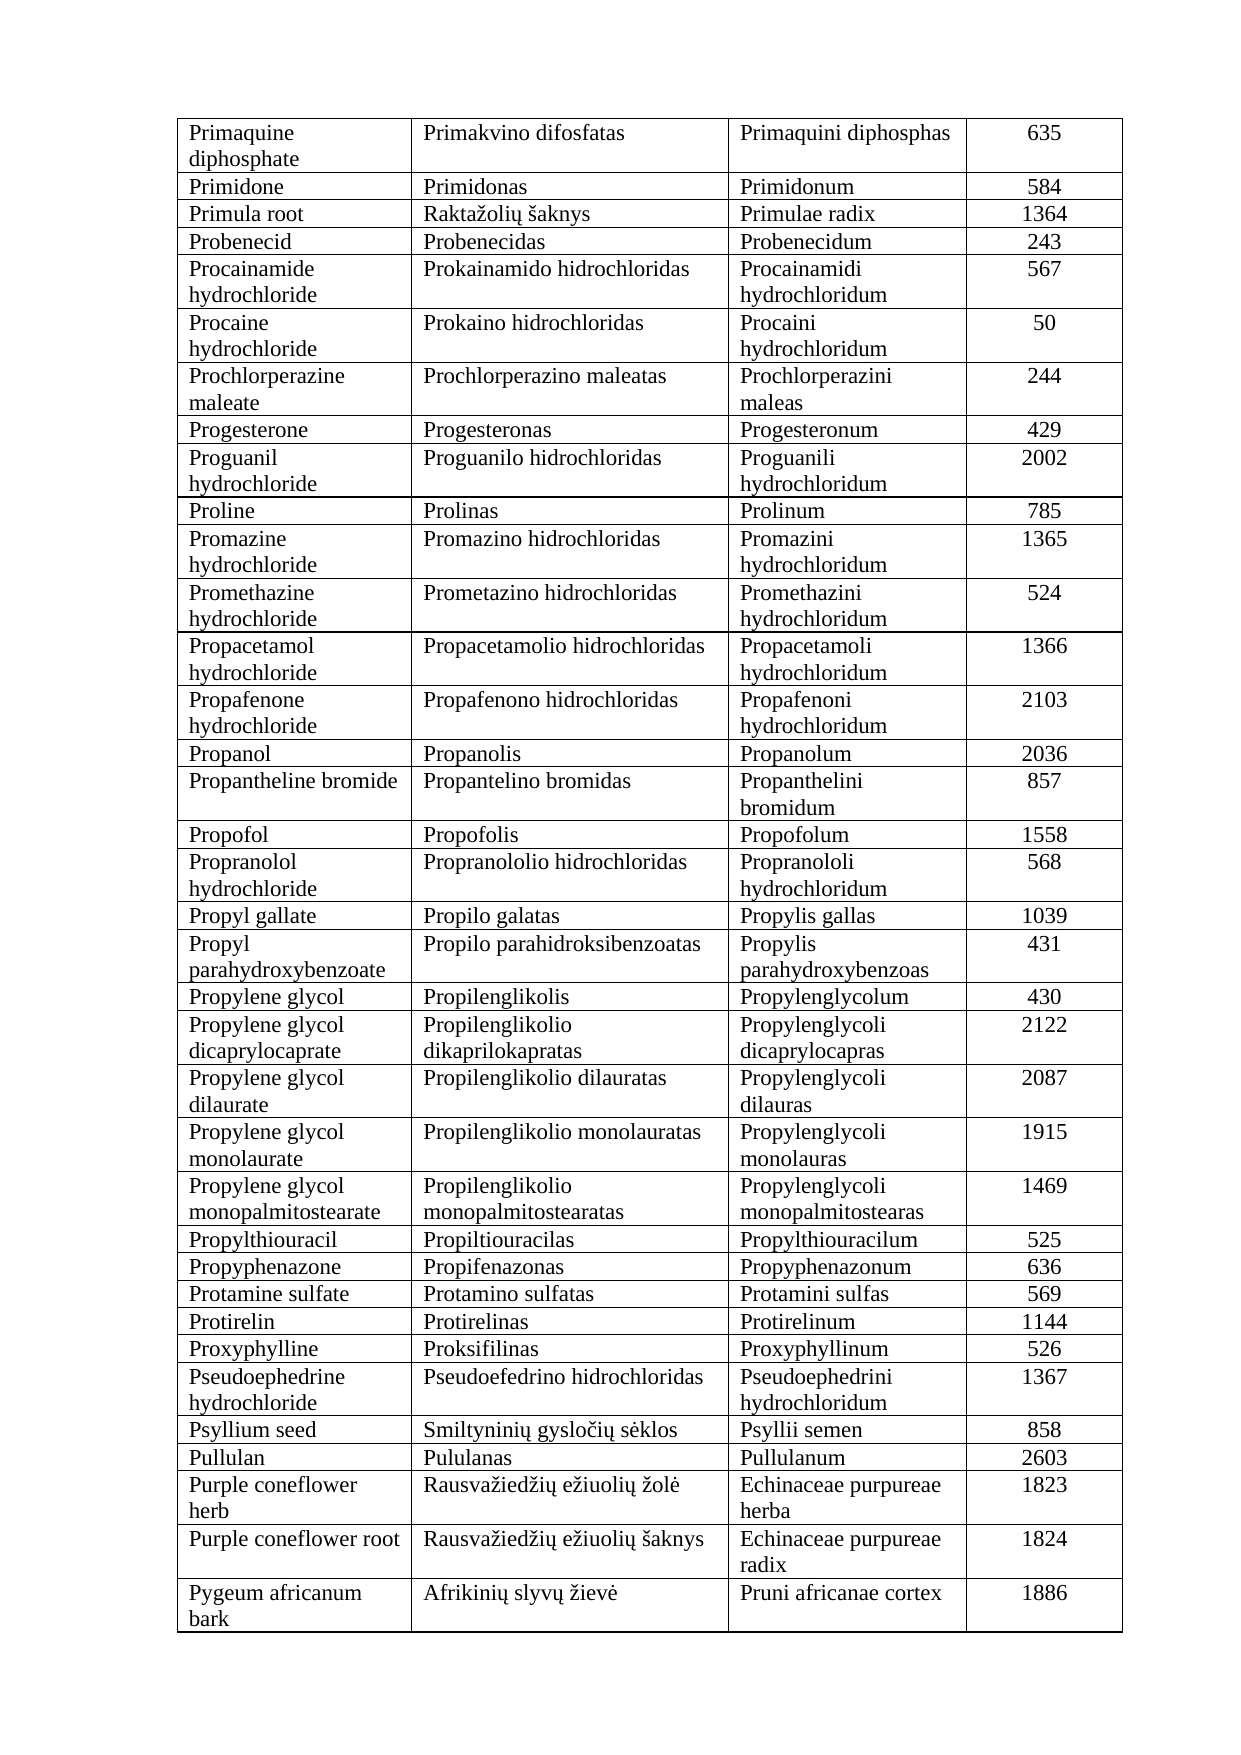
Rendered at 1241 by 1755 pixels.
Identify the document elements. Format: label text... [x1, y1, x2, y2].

table_cell Promazine hydrochloride [178, 525, 411, 578]
table_cell 2103 [967, 686, 1122, 739]
table_cell 1039 [967, 902, 1122, 928]
table_cell Propanolis [412, 740, 728, 766]
table_cell 1823 [967, 1471, 1122, 1524]
table_cell Propylene glycol monopalmitostearate [178, 1172, 411, 1225]
table_cell Propiltiouracilas [412, 1226, 728, 1252]
table_cell Propilenglikolio monopalmitostearatas [412, 1172, 728, 1225]
table_cell Protamino sulfatas [412, 1281, 728, 1307]
table_cell Propanthelini bromidum [729, 767, 966, 820]
table_cell Protirelinum [729, 1308, 966, 1334]
table_cell Propylthiouracilum [729, 1226, 966, 1252]
table_cell Promazini hydrochloridum [729, 525, 966, 578]
table_cell 2036 [967, 740, 1122, 766]
table_cell 1469 [967, 1172, 1122, 1225]
table_cell Progesterone [178, 416, 411, 443]
table_cell Propylenglycoli monolauras [729, 1118, 966, 1171]
table_cell 1367 [967, 1363, 1122, 1415]
table_cell Proksifilinas [412, 1335, 728, 1362]
table_cell 1558 [967, 821, 1122, 847]
table_cell Pseudoephedrini hydrochloridum [729, 1363, 966, 1415]
table_cell Probenecidas [412, 228, 728, 254]
table_cell Propafenone hydrochloride [178, 686, 411, 739]
table_cell 431 [967, 930, 1122, 982]
table_cell Propanolum [729, 740, 966, 766]
table_cell 1144 [967, 1308, 1122, 1334]
table_cell Prokaino hidrochloridas [412, 309, 728, 362]
table_cell 635 [967, 119, 1122, 172]
table_cell Promethazini hydrochloridum [729, 579, 966, 631]
table_cell Proline [178, 498, 411, 524]
table_cell 568 [967, 849, 1122, 901]
table_cell Progesteronas [412, 416, 728, 443]
table_cell Afrikinių slyvų žievė [412, 1579, 728, 1631]
table_cell 584 [967, 173, 1122, 199]
table_cell Progesteronum [729, 416, 966, 443]
table_cell Pullulanum [729, 1444, 966, 1470]
table_cell 636 [967, 1253, 1122, 1279]
table_cell Propofolis [412, 821, 728, 847]
table_cell Primaquini diphosphas [729, 119, 966, 172]
table_cell Propilenglikolio monolauratas [412, 1118, 728, 1171]
table_cell 1915 [967, 1118, 1122, 1171]
table_cell Propafenono hidrochloridas [412, 686, 728, 739]
table_cell Primaquine diphosphate [178, 119, 411, 172]
table_cell 526 [967, 1335, 1122, 1362]
table_cell 1366 [967, 633, 1122, 685]
table_cell 50 [967, 309, 1122, 362]
table_cell Propyphenazonum [729, 1253, 966, 1279]
table_cell Propifenazonas [412, 1253, 728, 1279]
table_cell Propanol [178, 740, 411, 766]
table_cell Propacetamol hydrochloride [178, 633, 411, 685]
table_cell Echinaceae purpureae radix [729, 1525, 966, 1578]
table_cell Proxyphyllinum [729, 1335, 966, 1362]
table_cell Psyllium seed [178, 1416, 411, 1443]
table_cell Pullulan [178, 1444, 411, 1470]
table_cell Propofol [178, 821, 411, 847]
table_cell Prochlorperazini maleas [729, 363, 966, 415]
table_cell Promazino hidrochloridas [412, 525, 728, 578]
table_cell 785 [967, 498, 1122, 524]
table_cell 857 [967, 767, 1122, 820]
table_cell 2603 [967, 1444, 1122, 1470]
table_cell Protirelinas [412, 1308, 728, 1334]
table_cell Probenecid [178, 228, 411, 254]
table_cell 525 [967, 1226, 1122, 1252]
table_cell Proxyphylline [178, 1335, 411, 1362]
table_cell Procainamide hydrochloride [178, 255, 411, 308]
table_cell Primidonas [412, 173, 728, 199]
table_cell Prolinum [729, 498, 966, 524]
table_cell Propylene glycol [178, 983, 411, 1010]
table_cell Probenecidum [729, 228, 966, 254]
table_cell Propacetamoli hydrochloridum [729, 633, 966, 685]
table_cell Propylthiouracil [178, 1226, 411, 1252]
table_cell Pygeum africanum bark [178, 1579, 411, 1631]
table_cell 1365 [967, 525, 1122, 578]
table_cell Primidone [178, 173, 411, 199]
table_cell Propylenglycolum [729, 983, 966, 1010]
table_cell 430 [967, 983, 1122, 1010]
table_cell 524 [967, 579, 1122, 631]
table_cell Propranolol hydrochloride [178, 849, 411, 901]
table_cell Propantheline bromide [178, 767, 411, 820]
table_cell Protamini sulfas [729, 1281, 966, 1307]
table_cell Primulae radix [729, 200, 966, 227]
table_cell Primula root [178, 200, 411, 227]
table_cell Proguanil hydrochloride [178, 444, 411, 496]
table_cell 2087 [967, 1065, 1122, 1117]
table_cell 243 [967, 228, 1122, 254]
table_cell Protirelin [178, 1308, 411, 1334]
table_cell Prochlorperazine maleate [178, 363, 411, 415]
table_cell Propyl gallate [178, 902, 411, 928]
table_cell 858 [967, 1416, 1122, 1443]
table_cell Procaini hydrochloridum [729, 309, 966, 362]
table_cell Prometazino hidrochloridas [412, 579, 728, 631]
table_cell Procainamidi hydrochloridum [729, 255, 966, 308]
table_cell Raktažolių šaknys [412, 200, 728, 227]
table_cell Propilo parahidroksibenzoatas [412, 930, 728, 982]
table_cell Purple coneflower root [178, 1525, 411, 1578]
table_cell Propyphenazone [178, 1253, 411, 1279]
table_cell Primakvino difosfatas [412, 119, 728, 172]
table_cell Prochlorperazino maleatas [412, 363, 728, 415]
table_cell Propilenglikolis [412, 983, 728, 1010]
table_cell Propylis parahydroxybenzoas [729, 930, 966, 982]
table_cell Propafenoni hydrochloridum [729, 686, 966, 739]
table_cell Propranololi hydrochloridum [729, 849, 966, 901]
table_cell Propilenglikolio dikaprilokapratas [412, 1011, 728, 1063]
table_cell Proguanili hydrochloridum [729, 444, 966, 496]
table_cell Propylenglycoli monopalmitostearas [729, 1172, 966, 1225]
table_cell 2002 [967, 444, 1122, 496]
table_cell 2122 [967, 1011, 1122, 1063]
table_cell 1824 [967, 1525, 1122, 1578]
table_cell Pruni africanae cortex [729, 1579, 966, 1631]
table_cell Psyllii semen [729, 1416, 966, 1443]
table_cell Pseudoephedrine hydrochloride [178, 1363, 411, 1415]
table_cell Propofolum [729, 821, 966, 847]
table_cell Propylis gallas [729, 902, 966, 928]
table_cell Purple coneflower herb [178, 1471, 411, 1524]
table_cell Propylene glycol monolaurate [178, 1118, 411, 1171]
table_cell 569 [967, 1281, 1122, 1307]
table_cell 1364 [967, 200, 1122, 227]
table_cell Pululanas [412, 1444, 728, 1470]
table_cell Procaine hydrochloride [178, 309, 411, 362]
table_cell 244 [967, 363, 1122, 415]
table_cell Proguanilo hidrochloridas [412, 444, 728, 496]
table_cell Protamine sulfate [178, 1281, 411, 1307]
table_cell Rausvažiedžių ežiuolių žolė [412, 1471, 728, 1524]
table_cell Prolinas [412, 498, 728, 524]
table_cell Propylene glycol dicaprylocaprate [178, 1011, 411, 1063]
table_cell Propylenglycoli dicaprylocapras [729, 1011, 966, 1063]
table_cell 567 [967, 255, 1122, 308]
table_cell Smiltyninių gysločių sėklos [412, 1416, 728, 1443]
table_cell 429 [967, 416, 1122, 443]
table_cell Propylene glycol dilaurate [178, 1065, 411, 1117]
table_cell 1886 [967, 1579, 1122, 1631]
table_cell Rausvažiedžių ežiuolių šaknys [412, 1525, 728, 1578]
table_cell Promethazine hydrochloride [178, 579, 411, 631]
table_cell Propylenglycoli dilauras [729, 1065, 966, 1117]
table_cell Propacetamolio hidrochloridas [412, 633, 728, 685]
table_cell Propantelino bromidas [412, 767, 728, 820]
table_cell Propyl parahydroxybenzoate [178, 930, 411, 982]
table_cell Pseudoefedrino hidrochloridas [412, 1363, 728, 1415]
table_cell Propilenglikolio dilauratas [412, 1065, 728, 1117]
table_cell Echinaceae purpureae herba [729, 1471, 966, 1524]
table_cell Primidonum [729, 173, 966, 199]
table_cell Propranololio hidrochloridas [412, 849, 728, 901]
table_cell Propilo galatas [412, 902, 728, 928]
table_cell Prokainamido hidrochloridas [412, 255, 728, 308]
